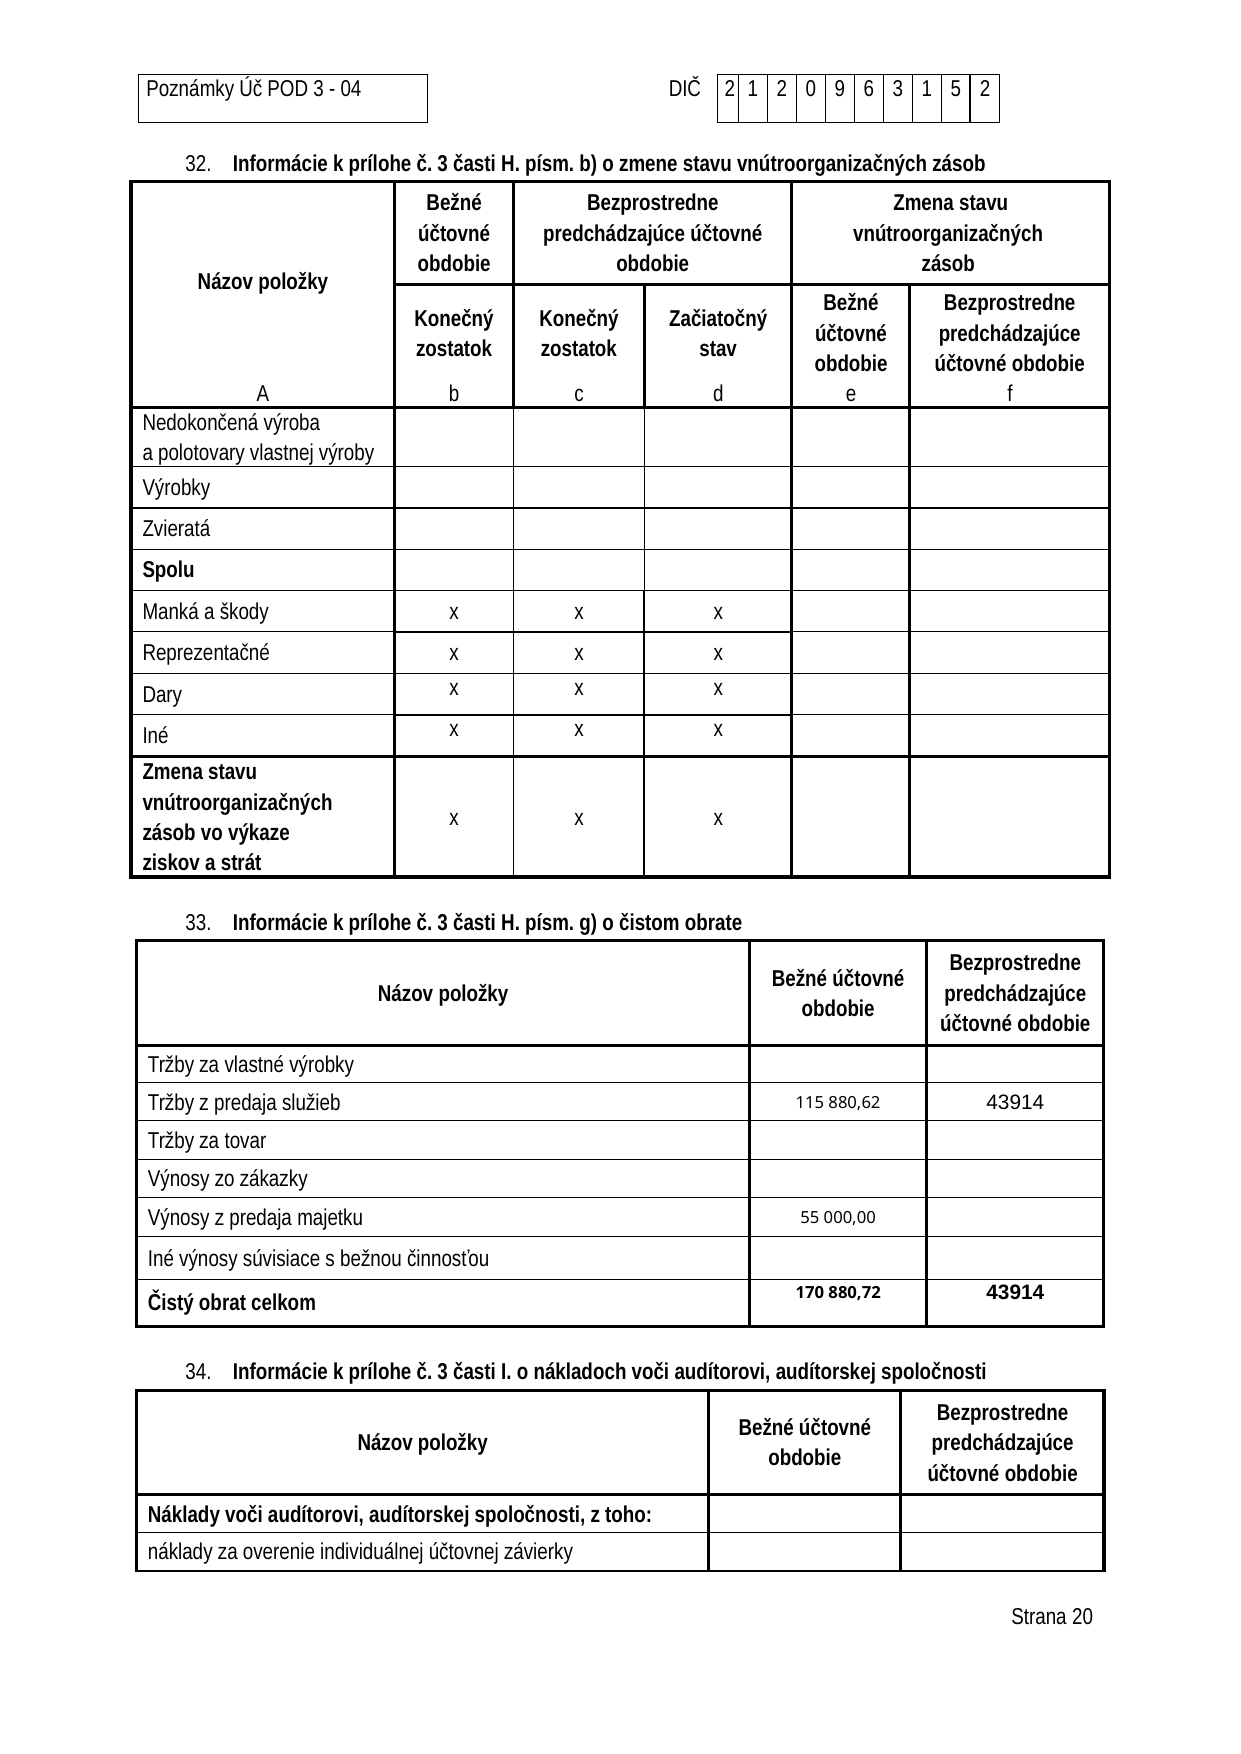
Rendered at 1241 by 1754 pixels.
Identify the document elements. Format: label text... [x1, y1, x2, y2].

table_cell Výnosy z predaja majetku [138, 1198, 748, 1236]
table_cell [751, 1237, 925, 1279]
table_cell Spolu [133, 550, 393, 590]
table_cell [514, 409, 644, 466]
table_cell [928, 1121, 1102, 1159]
table_cell Iné výnosy súvisiace s bežnou činnosťou [138, 1237, 748, 1279]
table_cell [793, 509, 908, 548]
table_cell náklady za overenie individuálnej účtovnej závierky [138, 1533, 707, 1570]
table_cell Výrobky [133, 467, 393, 507]
table_cell 170 880,72 [751, 1280, 925, 1325]
table_cell x [396, 674, 513, 714]
table_cell Zvieratá [133, 509, 393, 548]
table_cell [911, 715, 1108, 755]
table_cell [751, 1160, 925, 1197]
table_cell [396, 467, 513, 507]
table_cell Nedokončená výroba a polotovary vlastnej výroby [133, 409, 393, 466]
table_cell [911, 509, 1108, 548]
title Informácie k prílohe č. 3 časti H. písm. g) o čistom obrate [185, 909, 1093, 935]
table_cell [396, 550, 513, 590]
table_cell [793, 467, 908, 507]
table_cell Tržby za vlastné výrobky [138, 1047, 748, 1082]
title Informácie k prílohe č. 3 časti H. písm. b) o zmene stavu vnútroorganizačných zásob [185, 149, 1093, 176]
table_cell [902, 1533, 1102, 1570]
table_cell [645, 550, 790, 590]
table_cell [793, 758, 908, 875]
table_cell [911, 758, 1108, 875]
table_cell [514, 467, 644, 507]
table_cell e [793, 380, 908, 406]
title Informácie k prílohe č. 3 časti I. o nákladoch voči audítorovi, audítorskej spoločnosti [185, 1358, 1093, 1385]
table_cell x [645, 633, 790, 672]
table_cell Začiatočný stav [646, 286, 790, 380]
table_cell 43914 [928, 1280, 1102, 1325]
table_header Názov položky [138, 1392, 707, 1493]
table_header Bezprostredne predchádzajúce účtovné obdobie [928, 942, 1102, 1043]
table_header Bežné účtovné obdobie [710, 1392, 899, 1493]
table_cell [514, 509, 644, 548]
table_cell x [396, 716, 513, 755]
table_cell Iné [133, 715, 393, 755]
table_cell x [396, 633, 513, 672]
table_cell [902, 1496, 1102, 1532]
table_cell Čistý obrat celkom [138, 1280, 748, 1325]
table_cell [396, 409, 513, 466]
table_cell x [396, 758, 513, 875]
table_cell 55 000,00 [751, 1198, 925, 1236]
table_cell Manká a škody [133, 591, 393, 631]
table_cell Bezprostredne predchádzajúce účtovné obdobie [911, 286, 1108, 380]
table_cell Bežné účtovné obdobie [793, 286, 908, 380]
table_cell [793, 591, 908, 631]
table_cell [751, 1121, 925, 1159]
table_cell [396, 509, 513, 548]
table_cell [928, 1160, 1102, 1197]
table_cell [911, 467, 1108, 507]
table_cell [911, 550, 1108, 590]
table_cell Výnosy zo zákazky [138, 1160, 748, 1197]
table_cell Konečný zostatok [396, 286, 512, 380]
table_header Názov položky [133, 183, 393, 380]
table_cell [911, 632, 1108, 672]
table_cell x [514, 758, 643, 875]
table_cell x [514, 633, 643, 672]
table_cell b [396, 380, 512, 406]
table_cell [710, 1533, 899, 1570]
table_header Bezprostredne predchádzajúce účtovné obdobie [902, 1392, 1102, 1493]
table_cell 115 880,62 [751, 1083, 925, 1120]
table_cell [793, 409, 908, 466]
table_cell x [514, 591, 643, 631]
table_cell [793, 632, 908, 672]
table_cell 43914 [928, 1083, 1102, 1120]
table_header Bežné účtovné obdobie [751, 942, 925, 1043]
table_cell [751, 1047, 925, 1082]
table_cell x [645, 674, 790, 714]
table_header Názov položky [138, 942, 748, 1043]
table_header Bezprostredne predchádzajúce účtovné obdobie [515, 183, 790, 283]
table_cell Konečný zostatok [515, 286, 643, 380]
table_cell Tržby za tovar [138, 1121, 748, 1159]
table_cell Náklady voči audítorovi, audítorskej spoločnosti, z toho: [138, 1496, 707, 1532]
table_cell x [645, 716, 790, 755]
table_cell [911, 674, 1108, 714]
table_cell [645, 409, 790, 466]
table_cell [928, 1237, 1102, 1279]
table_cell [645, 509, 790, 548]
table_cell [911, 409, 1108, 466]
table_cell Zmena stavu vnútroorganizačných zásob vo výkaze ziskov a strát [133, 758, 393, 875]
table_cell x [645, 758, 790, 875]
table_cell x [514, 716, 643, 755]
table_cell Tržby z predaja služieb [138, 1083, 748, 1120]
table_cell [514, 550, 644, 590]
table_cell c [515, 380, 643, 406]
table_cell [645, 467, 790, 507]
table_header Bežné účtovné obdobie [396, 183, 512, 283]
table_cell [793, 674, 908, 714]
table_cell d [646, 380, 790, 406]
table_cell [710, 1496, 899, 1532]
table_cell [928, 1047, 1102, 1082]
table_cell [793, 715, 908, 755]
table_cell x [514, 674, 643, 714]
table_cell A [133, 380, 393, 406]
table_cell [928, 1198, 1102, 1236]
table_cell [793, 550, 908, 590]
table_cell x [645, 591, 790, 631]
table_cell Dary [133, 674, 393, 714]
table_header Zmena stavu vnútroorganizačných zásob [793, 183, 1108, 283]
table_cell x [396, 591, 513, 631]
table_cell f [911, 380, 1108, 406]
table_cell Reprezentačné [133, 632, 393, 672]
table_cell [911, 591, 1108, 631]
